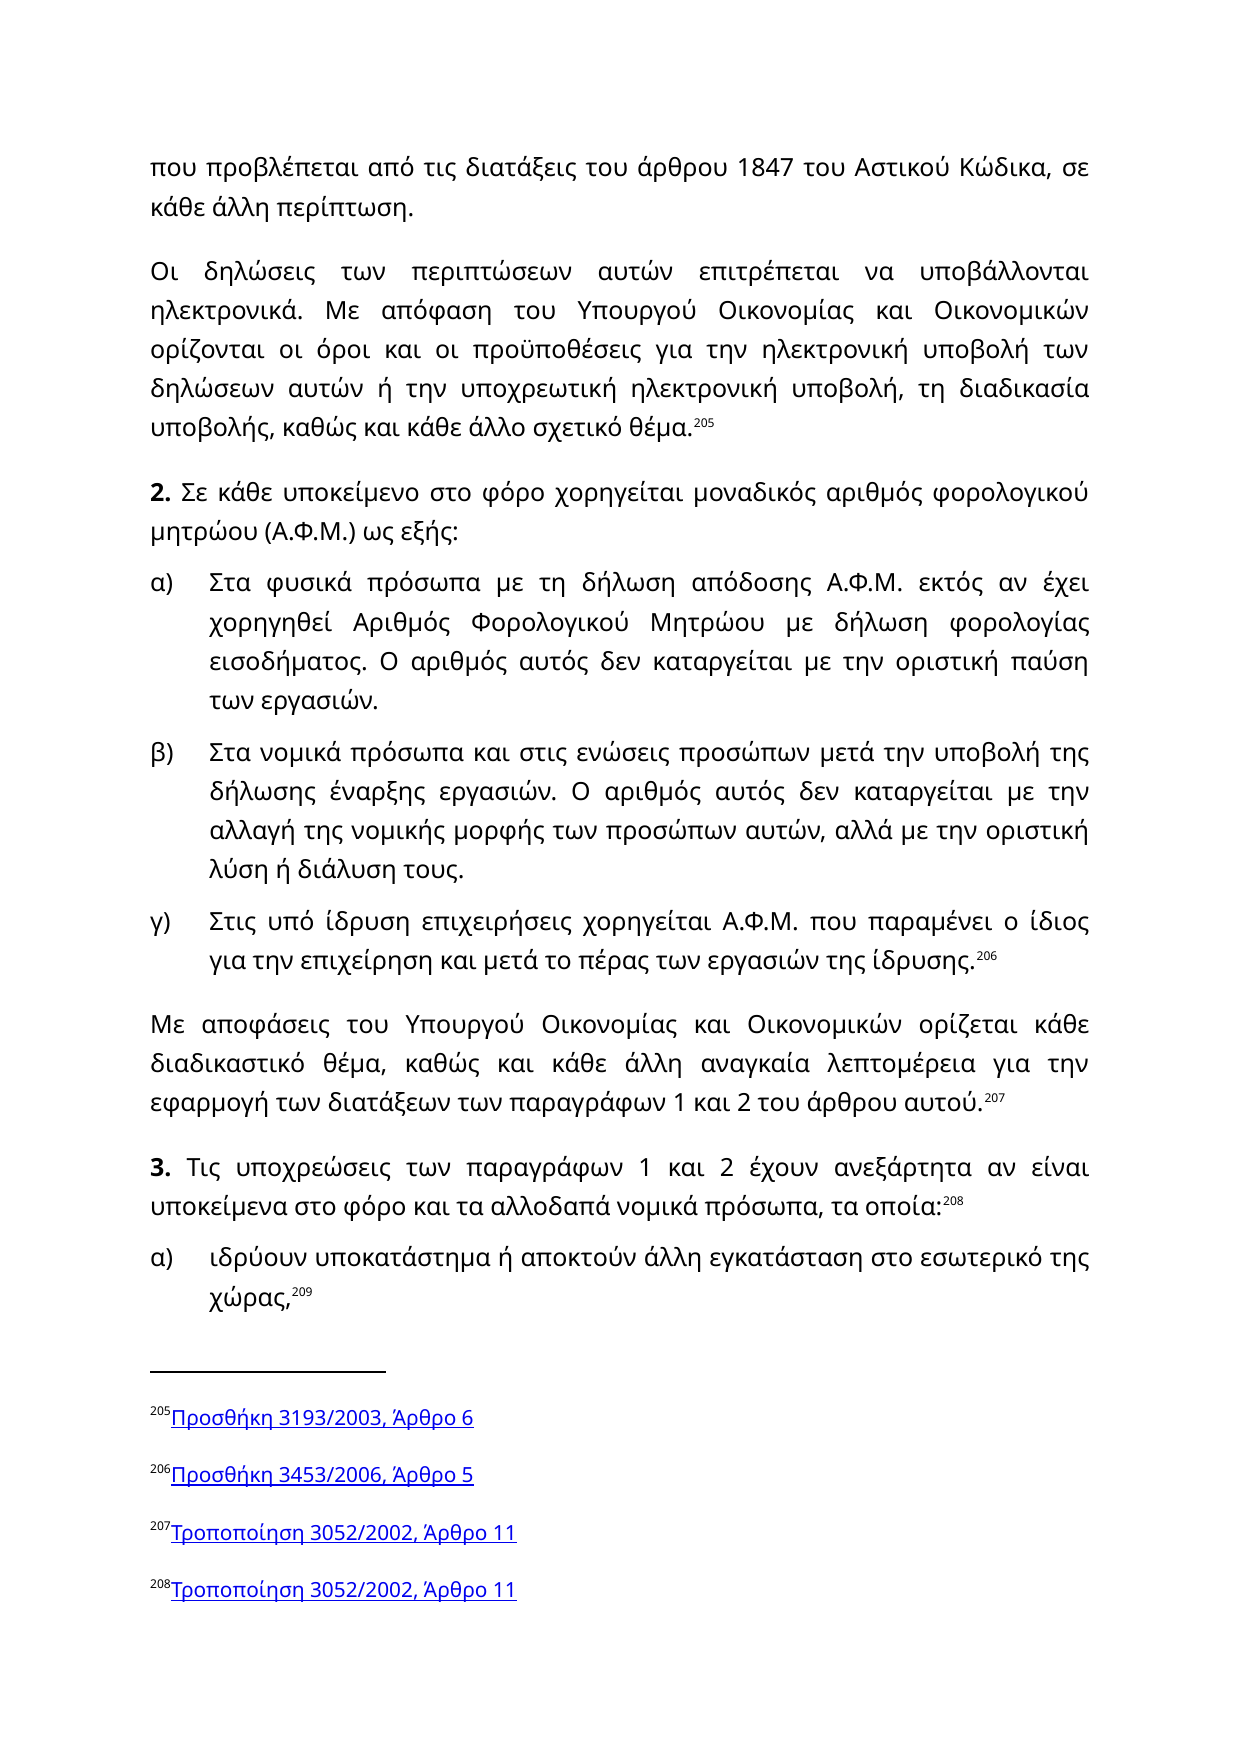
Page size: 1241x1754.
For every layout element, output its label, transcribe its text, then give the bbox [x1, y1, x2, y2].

text Με αποφάσεις του Υπουργού Οικονομίας και Οικονομικών ορίζεται κάθε διαδικαστικό θέμα, καθώς και κάθε άλλη αναγκαία λεπτομέρεια για την εφαρμογή των διατάξεων των παραγράφων 1 και 2 του άρθρου αυτού. [150, 1007, 1090, 1119]
list α) ιδρύουν υποκατάστημα ή αποκτούν άλλη εγκατάσταση στο εσωτερικό της χώρας, [150, 1240, 1090, 1313]
text Προσθήκη 3193/2003, Άρθρο 6 [150, 1403, 1090, 1431]
text Οι δηλώσεις των περιπτώσεων αυτών επιτρέπεται να υποβάλλονται ηλεκτρονικά. Με απόφαση του Υπουργού Οικονομίας και Οικονομικών ορίζονται οι όροι και οι προϋποθέσεις για την ηλεκτρονική υποβολή των δηλώσεων αυτών ή την υποχρεωτική ηλεκτρονική υποβολή, τη διαδικασία υποβολής, καθώς και κάθε άλλο σχετικό θέμα. [150, 253, 1090, 444]
text 3. Τις υποχρεώσεις των παραγράφων 1 και 2 έχουν ανεξάρτητα αν είναι υποκείμενα στο φόρο και τα αλλοδαπά νομικά πρόσωπα, τα οποία: [150, 1149, 1090, 1222]
text Τροποποίηση 3052/2002, Άρθρο 11 [150, 1518, 1090, 1546]
text που προβλέπεται από τις διατάξεις του άρθρου 1847 του Αστικού Κώδικα, σε κάθε άλλη περίπτωση. [150, 150, 1090, 223]
text Τροποποίηση 3052/2002, Άρθρο 11 [150, 1576, 1090, 1604]
list β) Στα νομικά πρόσωπα και στις ενώσεις προσώπων μετά την υποβολή της δήλωσης έναρξης εργασιών. Ο αριθμός αυτός δεν καταργείται με την αλλαγή της νομικής μορφής των προσώπων αυτών, αλλά με την οριστική λύση ή διάλυση τους. [150, 734, 1090, 886]
list γ) Στις υπό ίδρυση επιχειρήσεις χορηγείται Α.Φ.Μ. που παραμένει ο ίδιος για την επιχείρηση και μετά το πέρας των εργασιών της ίδρυσης. [150, 903, 1090, 977]
list α) Στα φυσικά πρόσωπα με τη δήλωση απόδοσης Α.Φ.Μ. εκτός αν έχει χορηγηθεί Αριθμός Φορολογικού Μητρώου με δήλωση φορολογίας εισοδήματος. Ο αριθμός αυτός δεν καταργείται με την οριστική παύση των εργασιών. [150, 565, 1090, 717]
text Προσθήκη 3453/2006, Άρθρο 5 [150, 1460, 1090, 1489]
text 2. Σε κάθε υποκείμενο στο φόρο χορηγείται μοναδικός αριθμός φορολογικού μητρώου (Α.Φ.Μ.) ως εξής: [150, 474, 1090, 547]
